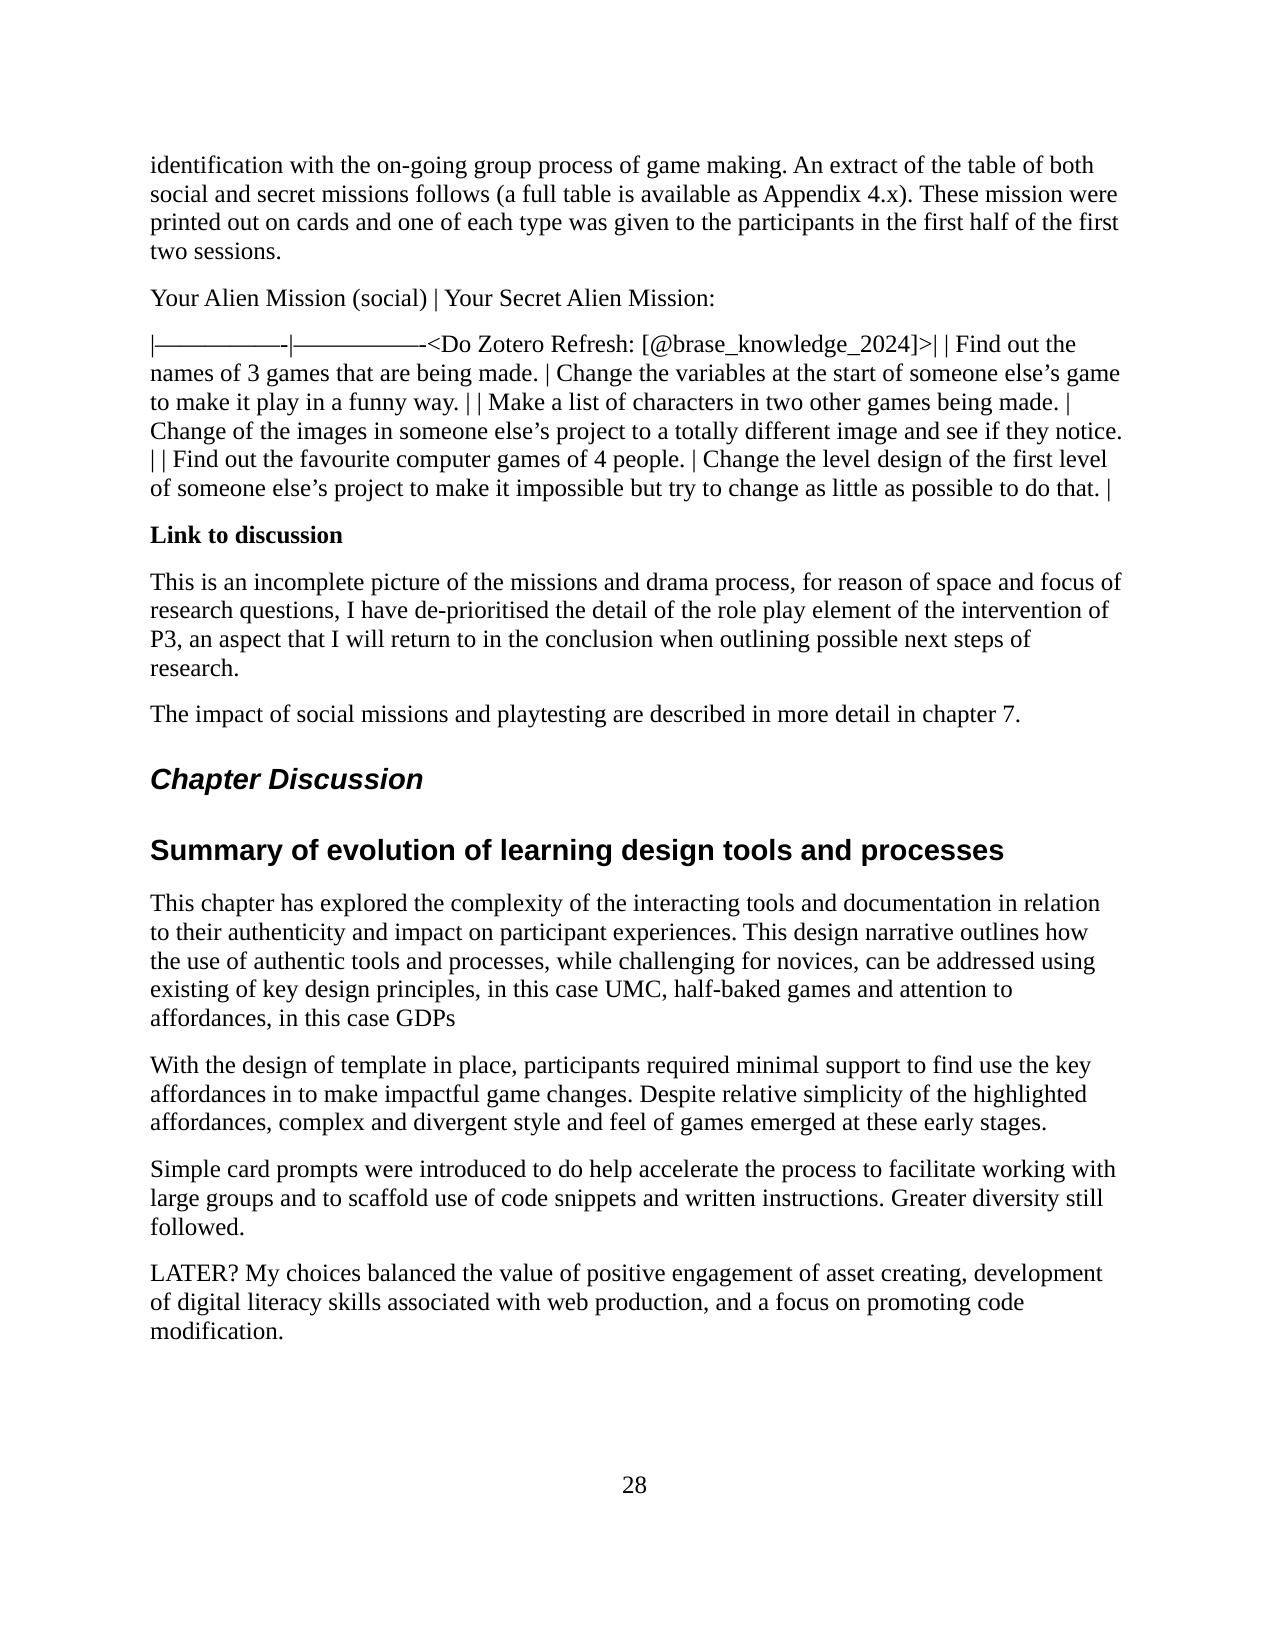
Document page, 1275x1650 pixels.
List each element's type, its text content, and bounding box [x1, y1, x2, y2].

text |—————-|—————-<Do Zotero Refresh: [@brase_knowledge_2024]>| | Find out the names of 3 games that are being made. | Change the variables at the start of someone else’s game to make it play in a funny way. | | Make a list of characters in two other games being made. | Change of the images in someone else’s project to a totally different image and see if they notice. | | Find out the favourite computer games of 4 people. | Change the level design of the first level of someone else’s project to make it impossible but try to change as little as possible to do that. | [150, 329, 1125, 502]
text Your Alien Mission (social) | Your Secret Alien Mission: [150, 283, 1125, 312]
text LATER? My choices balanced the value of positive engagement of asset creating, development of digital literacy skills associated with web production, and a focus on promoting code modification. [150, 1258, 1125, 1344]
text With the design of template in place, participants required minimal support to find use the key affordances in to make impactful game changes. Despite relative simplicity of the highlighted affordances, complex and divergent style and feel of games emerged at these early stages. [150, 1050, 1125, 1136]
text Link to discussion [150, 520, 1125, 549]
text This is an incomplete picture of the missions and drama process, for reason of space and focus of research questions, I have de-prioritised the detail of the role play element of the intervention of P3, an aspect that I will return to in the conclusion when outlining possible next steps of research. [150, 567, 1125, 682]
subtitle Summary of evolution of learning design tools and processes [150, 833, 1125, 867]
subtitle Chapter Discussion [150, 762, 1125, 796]
text This chapter has explored the complexity of the interacting tools and documentation in relation to their authenticity and impact on participant experiences. This design narrative outlines how the use of authentic tools and processes, while challenging for novices, can be addressed using existing of key design principles, in this case UMC, half-baked games and attention to affordances, in this case GDPs [150, 888, 1125, 1032]
text identification with the on-going group process of game making. An extract of the table of both social and secret missions follows (a full table is available as Appendix 4.x). These mission were printed out on cards and one of each type was given to the participants in the first half of the first two sessions. [150, 150, 1125, 265]
text Simple card prompts were introduced to do help accelerate the process to facilitate working with large groups and to scaffold use of code snippets and written instructions. Greater diversity still followed. [150, 1154, 1125, 1240]
text The impact of social missions and playtesting are described in more detail in chapter 7. [150, 699, 1125, 728]
